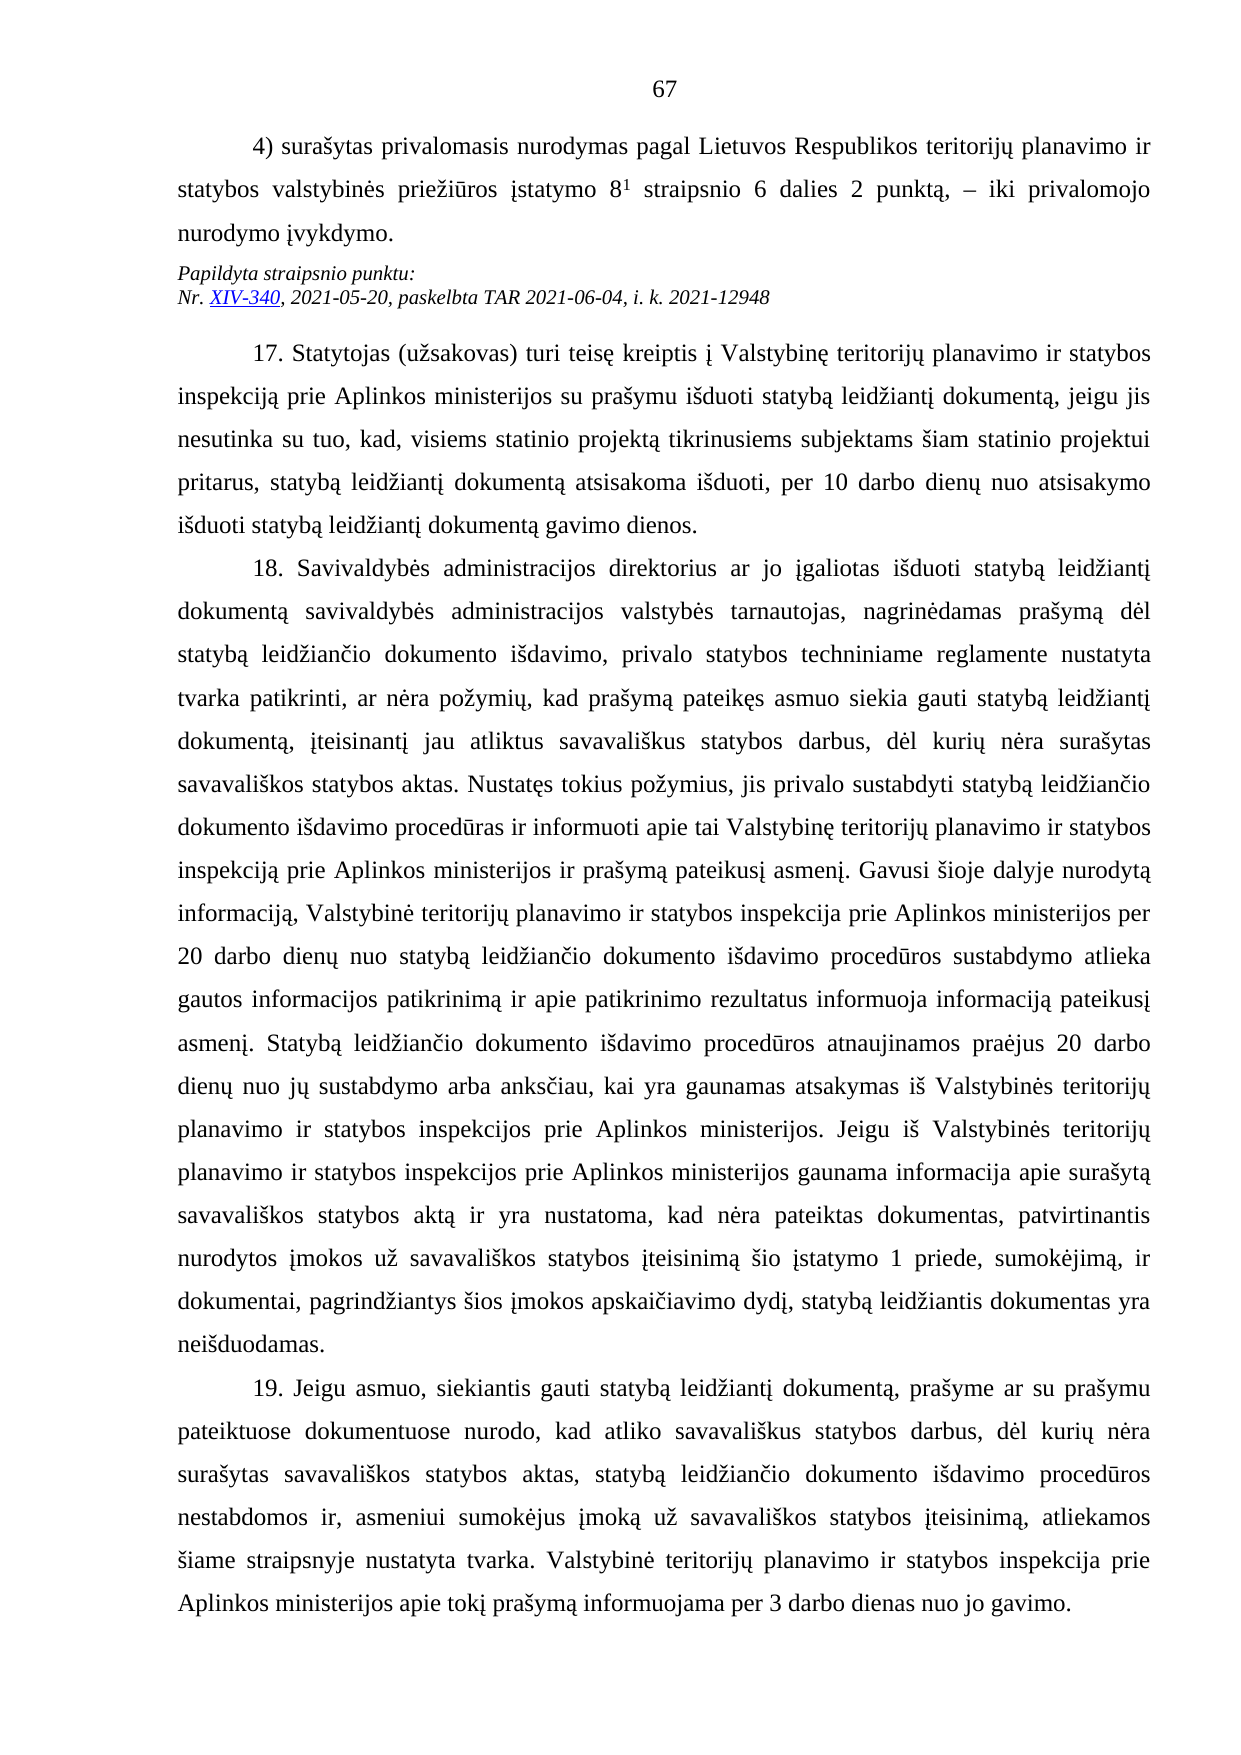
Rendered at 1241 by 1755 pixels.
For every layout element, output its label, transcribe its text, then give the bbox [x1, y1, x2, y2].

text 17. Statytojas (užsakovas) turi teisę kreiptis į Valstybinę teritorijų planavimo ir statybos inspekciją prie Aplinkos ministerijos su prašymu išduoti statybą leidžiantį dokumentą, jeigu jis nesutinka su tuo, kad, visiems statinio projektą tikrinusiems subjektams šiam statinio projektui pritarus, statybą leidžiantį dokumentą atsisakoma išduoti, per 10 darbo dienų nuo atsisakymo išduoti statybą leidžiantį dokumentą gavimo dienos. [177, 338, 1152, 539]
text 4) surašytas privalomasis nurodymas pagal Lietuvos Respublikos teritorijų planavimo ir statybos valstybinės priežiūros įstatymo 81 straipsnio 6 dalies 2 punktą, – iki privalomojo nurodymo įvykdymo. [177, 131, 1152, 246]
text 18. Savivaldybės administracijos direktorius ar jo įgaliotas išduoti statybą leidžiantį dokumentą savivaldybės administracijos valstybės tarnautojas, nagrinėdamas prašymą dėl statybą leidžiančio dokumento išdavimo, privalo statybos techniniame reglamente nustatyta tvarka patikrinti, ar nėra požymių, kad prašymą pateikęs asmuo siekia gauti statybą leidžiantį dokumentą, įteisinantį jau atliktus savavališkus statybos darbus, dėl kurių nėra surašytas savavališkos statybos aktas. Nustatęs tokius požymius, jis privalo sustabdyti statybą leidžiančio dokumento išdavimo procedūras ir informuoti apie tai Valstybinę teritorijų planavimo ir statybos inspekciją prie Aplinkos ministerijos ir prašymą pateikusį asmenį. Gavusi šioje dalyje nurodytą informaciją, Valstybinė teritorijų planavimo ir statybos inspekcija prie Aplinkos ministerijos per 20 darbo dienų nuo statybą leidžiančio dokumento išdavimo procedūros sustabdymo atlieka gautos informacijos patikrinimą ir apie patikrinimo rezultatus informuoja informaciją pateikusį asmenį. Statybą leidžiančio dokumento išdavimo procedūros atnaujinamos praėjus 20 darbo dienų nuo jų sustabdymo arba anksčiau, kai yra gaunamas atsakymas iš Valstybinės teritorijų planavimo ir statybos inspekcijos prie Aplinkos ministerijos. Jeigu iš Valstybinės teritorijų planavimo ir statybos inspekcijos prie Aplinkos ministerijos gaunama informacija apie surašytą savavališkos statybos aktą ir yra nustatoma, kad nėra pateiktas dokumentas, patvirtinantis nurodytos įmokos už savavališkos statybos įteisinimą šio įstatymo 1 priede, sumokėjimą, ir dokumentai, pagrindžiantys šios įmokos apskaičiavimo dydį, statybą leidžiantis dokumentas yra neišduodamas. [177, 553, 1152, 1358]
text Nr. XIV-340, 2021-05-20, paskelbta TAR 2021-06-04, i. k. 2021-12948 [177, 285, 1152, 309]
text 19. Jeigu asmuo, siekiantis gauti statybą leidžiantį dokumentą, prašyme ar su prašymu pateiktuose dokumentuose nurodo, kad atliko savavališkus statybos darbus, dėl kurių nėra surašytas savavališkos statybos aktas, statybą leidžiančio dokumento išdavimo procedūros nestabdomos ir, asmeniui sumokėjus įmoką už savavališkos statybos įteisinimą, atliekamos šiame straipsnyje nustatyta tvarka. Valstybinė teritorijų planavimo ir statybos inspekcija prie Aplinkos ministerijos apie tokį prašymą informuojama per 3 darbo dienas nuo jo gavimo. [177, 1373, 1152, 1617]
text Papildyta straipsnio punktu: [177, 261, 1152, 285]
